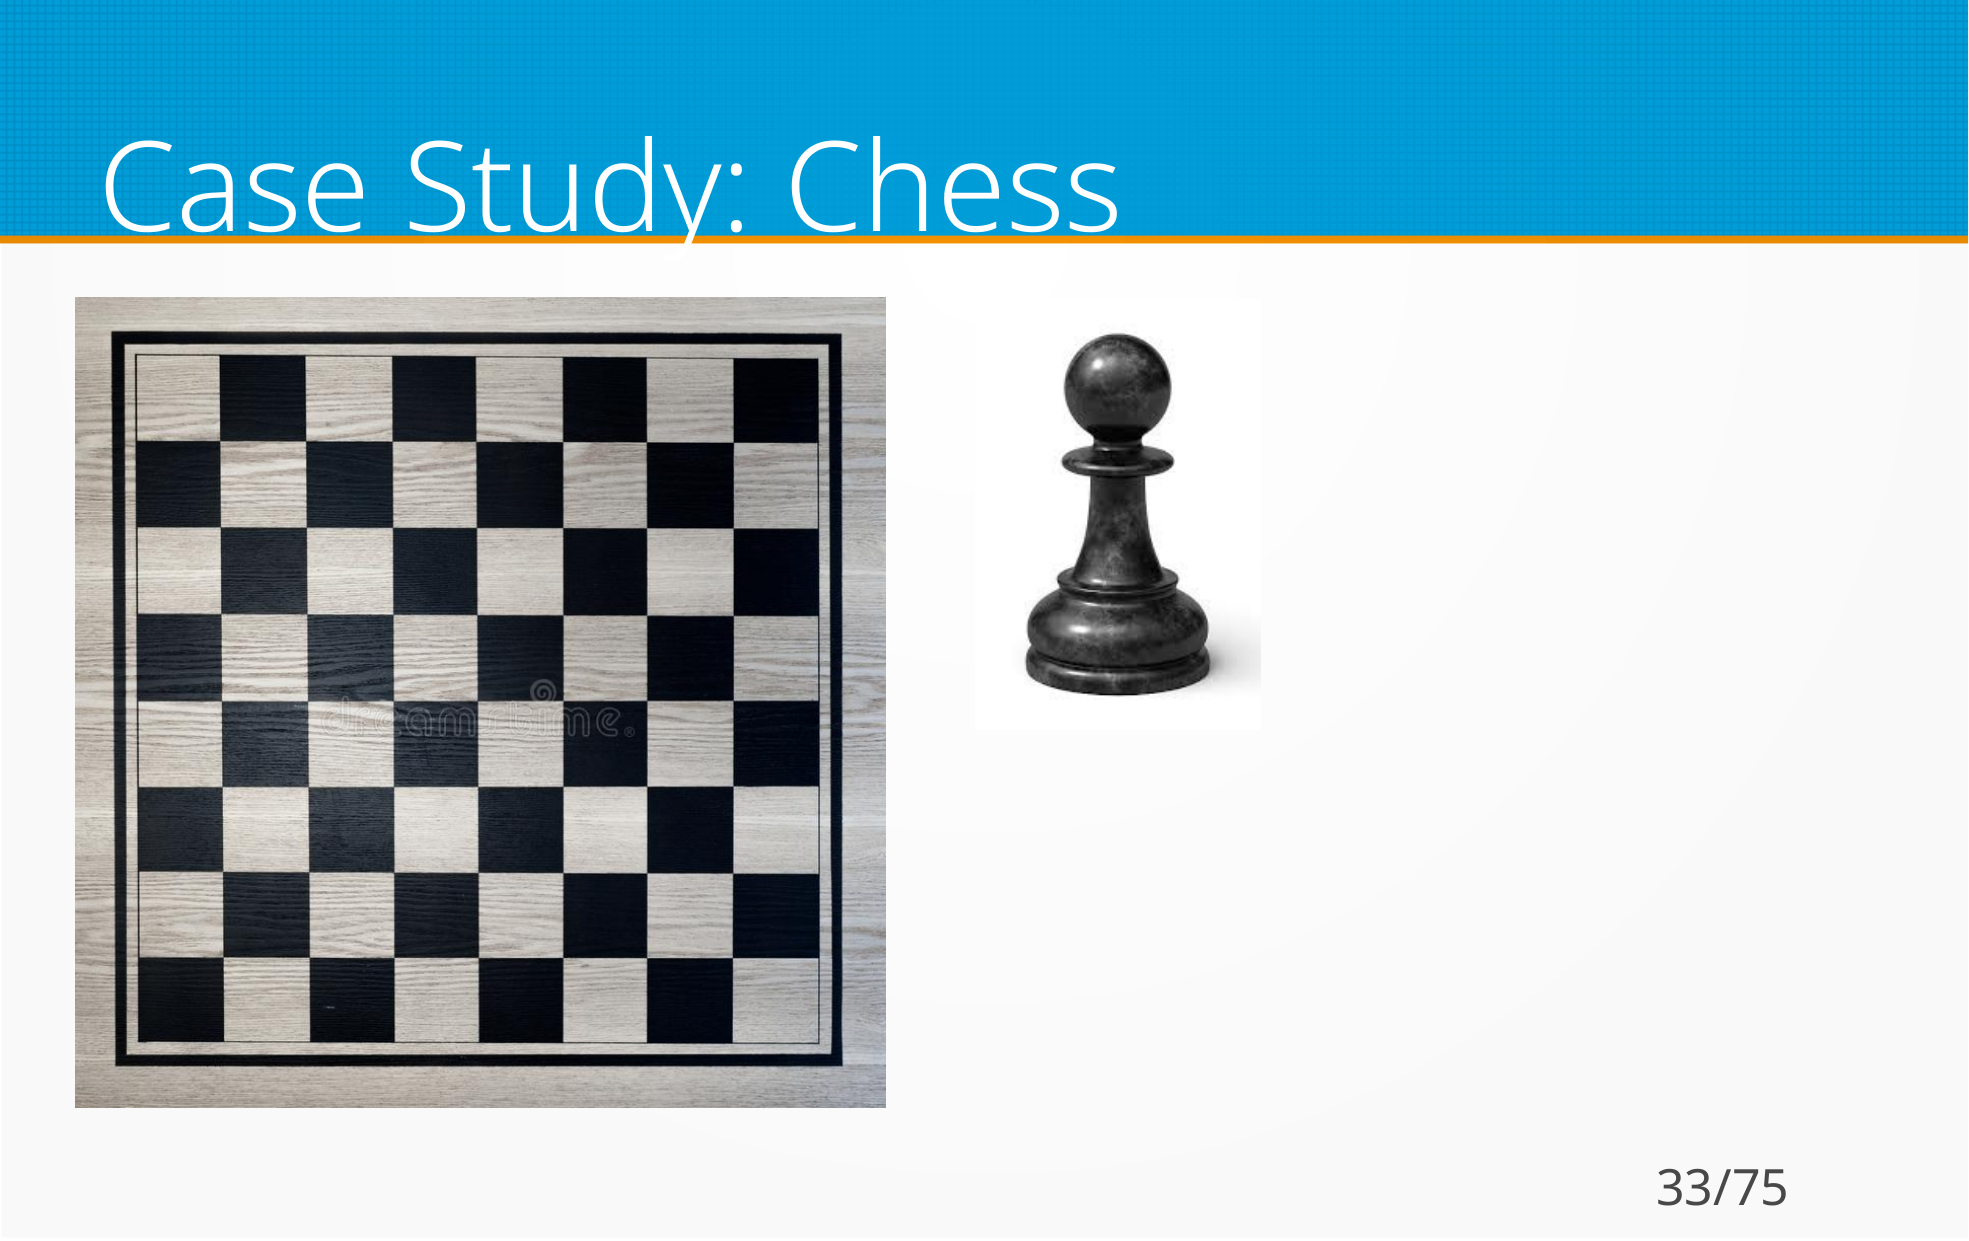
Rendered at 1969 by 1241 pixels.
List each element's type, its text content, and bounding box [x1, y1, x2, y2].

picture [0, 236, 1969, 1241]
title Case Study: Chess [98, 49, 1870, 257]
